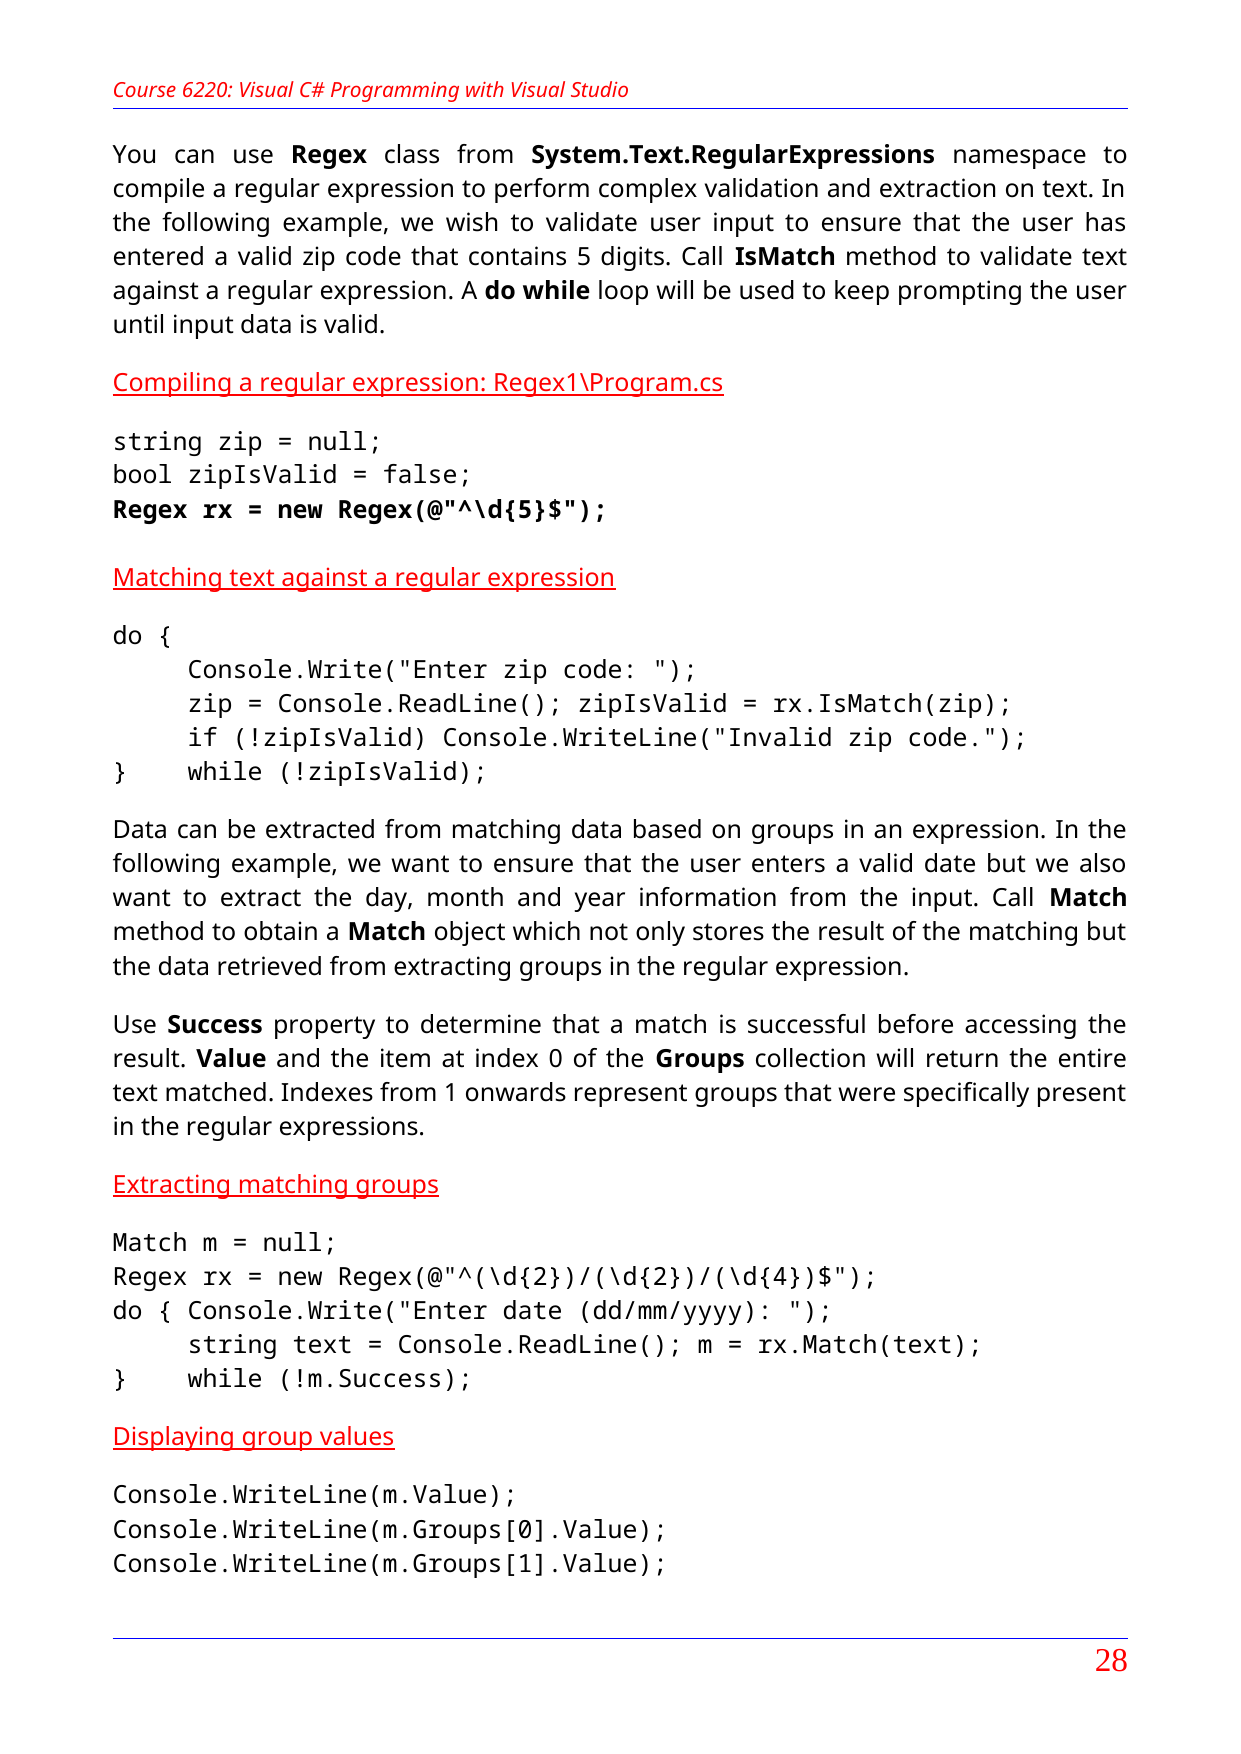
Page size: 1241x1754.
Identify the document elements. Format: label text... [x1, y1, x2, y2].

text string text = Console.ReadLine(); m = rx.Match(text); [112, 1327, 1128, 1361]
text Data can be extracted from matching data based on groups in an expression. In the following example, we want to ensure that the user enters a valid date but we also want to extract the day, month and year information from the input. Call Match method to obtain a Match object which not only stores the result of the matching but the data retrieved from extracting groups in the regular expression. [112, 812, 1128, 982]
text zip = Console.ReadLine(); zipIsValid = rx.IsMatch(zip); [112, 686, 1128, 720]
text Compiling a regular expression: Regex1\Program.cs [112, 365, 1128, 399]
text } while (!m.Success); [112, 1361, 1128, 1395]
text if (!zipIsValid) Console.WriteLine("Invalid zip code."); [112, 720, 1128, 754]
text Matching text against a regular expression [112, 559, 1128, 593]
text You can use Regex class from System.Text.RegularExpressions namespace to compile a regular expression to perform complex validation and extraction on text. In the following example, we wish to validate user input to ensure that the user has entered a valid zip code that contains 5 digits. Call IsMatch method to validate text against a regular expression. A do while loop will be used to keep prompting the user until input data is valid. [112, 137, 1128, 341]
text Match m = null; [112, 1225, 1128, 1259]
text do { Console.Write("Enter date (dd/mm/yyyy): "); [112, 1293, 1128, 1327]
text } while (!zipIsValid); [112, 754, 1128, 788]
text Displaying group values [112, 1419, 1128, 1453]
text Console.WriteLine(m.Value); [112, 1477, 1128, 1511]
text Console.WriteLine(m.Groups[0].Value); [112, 1511, 1128, 1545]
text string zip = null; [112, 423, 1128, 457]
text Console.WriteLine(m.Groups[1].Value); [112, 1545, 1128, 1579]
text bool zipIsValid = false; [112, 457, 1128, 491]
text Use Success property to determine that a match is successful before accessing the result. Value and the item at index 0 of the Groups collection will return the entire text matched. Indexes from 1 onwards represent groups that were specifically present in the regular expressions. [112, 1006, 1128, 1142]
text Regex rx = new Regex(@"^\d{5}$"); [112, 491, 1128, 525]
text Regex rx = new Regex(@"^(\d{2})/(\d{2})/(\d{4})$"); [112, 1259, 1128, 1293]
text Extracting matching groups [112, 1167, 1128, 1201]
text Console.Write("Enter zip code: "); [112, 652, 1128, 686]
text do { [112, 617, 1128, 652]
